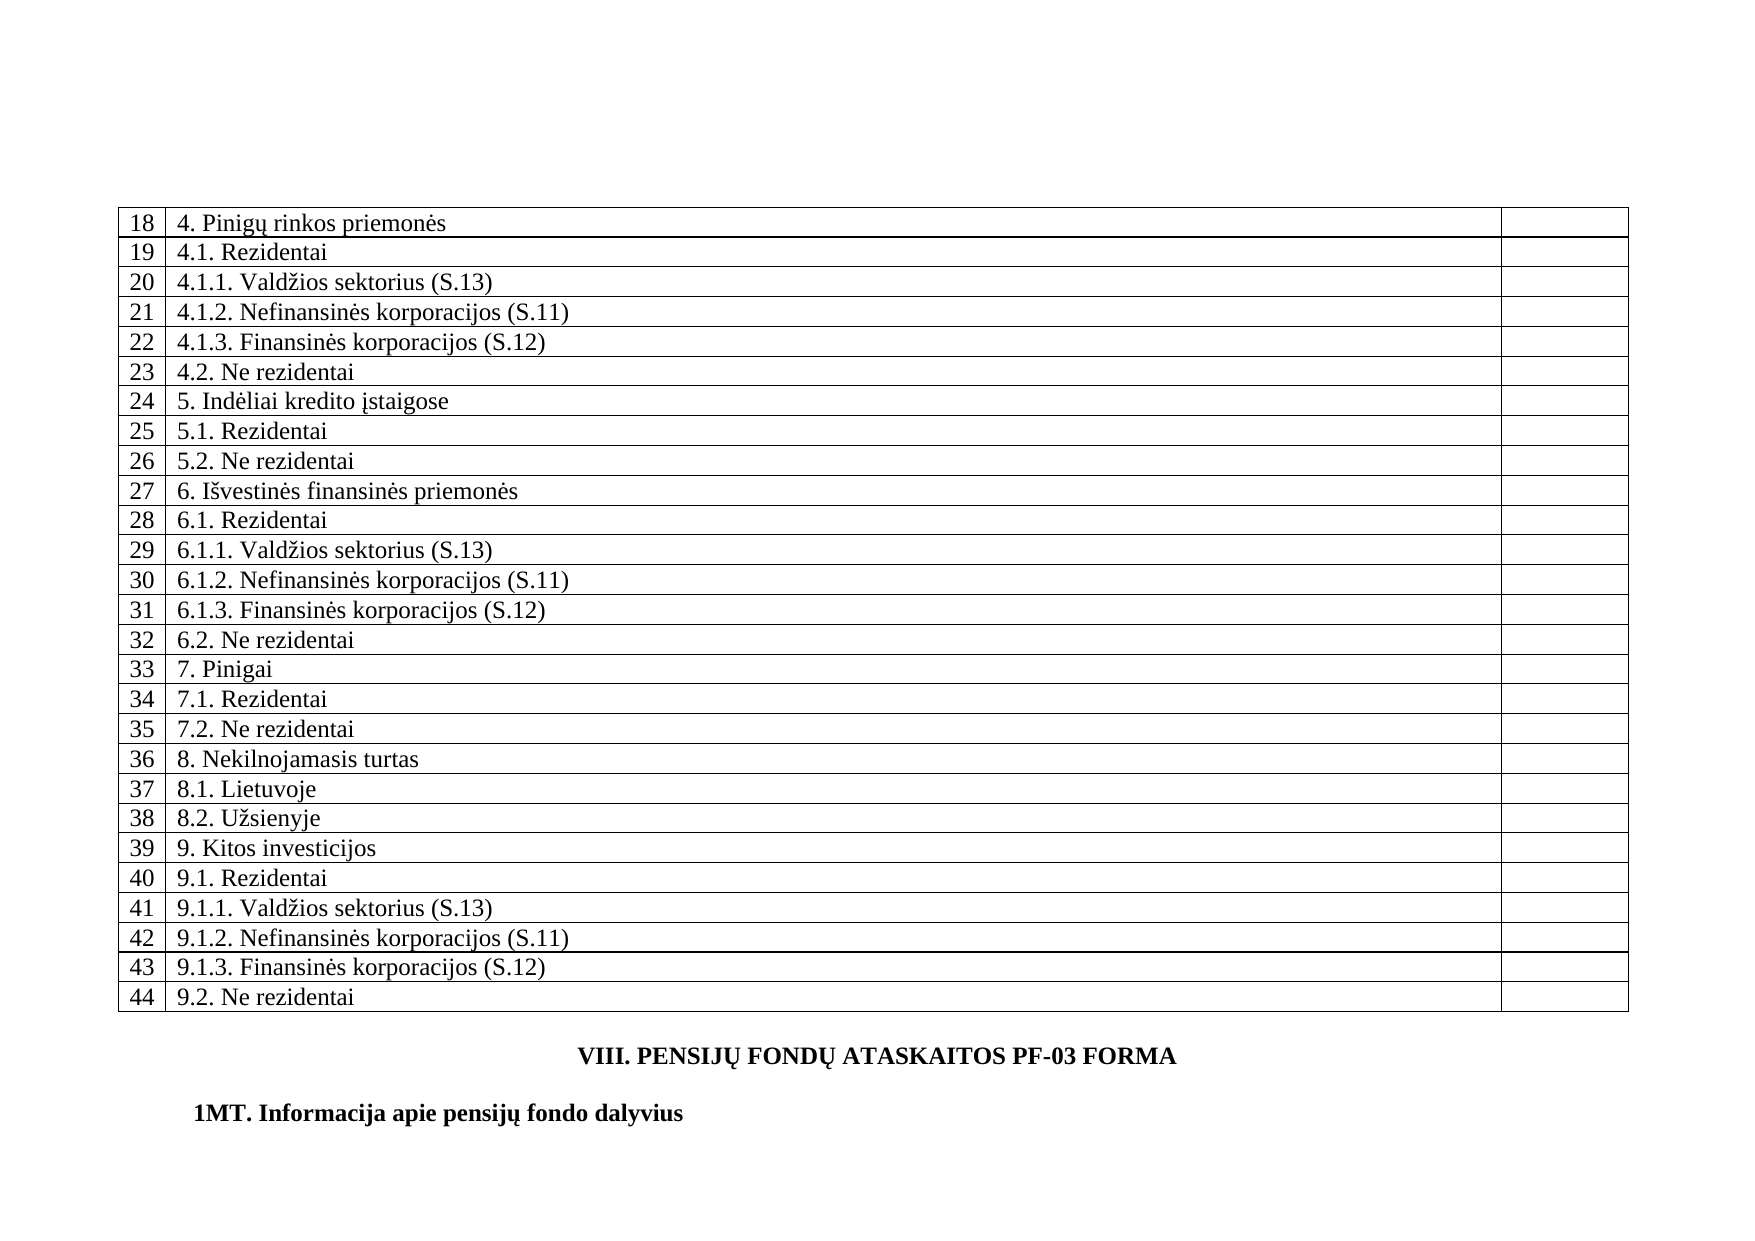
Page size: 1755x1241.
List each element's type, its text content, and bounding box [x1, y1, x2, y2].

table_cell 7.1. Rezidentai [166, 684, 1501, 713]
table_cell 18 [119, 208, 165, 236]
table_cell [1502, 833, 1628, 862]
table_cell 23 [119, 357, 165, 385]
table_cell 9.1. Rezidentai [166, 863, 1501, 892]
table_cell 35 [119, 714, 165, 743]
table_cell 8. Nekilnojamasis turtas [166, 744, 1501, 773]
table_cell [1502, 535, 1628, 564]
table_cell 39 [119, 833, 165, 862]
table_cell 9. Kitos investicijos [166, 833, 1501, 862]
table_cell 29 [119, 535, 165, 564]
table_cell [1502, 953, 1628, 981]
table_cell 8.1. Lietuvoje [166, 774, 1501, 802]
text VIII. PENSIJŲ FONDŲ ATASKAITOS PF-03 FORMA [118, 1041, 1636, 1069]
table_cell [1502, 923, 1628, 951]
table_cell 6.1.2. Nefinansinės korporacijos (S.11) [166, 565, 1501, 594]
table_cell 4.2. Ne rezidentai [166, 357, 1501, 385]
table_cell 21 [119, 297, 165, 326]
table_cell [1502, 208, 1628, 236]
table_cell 26 [119, 446, 165, 475]
table_cell [1502, 476, 1628, 504]
table_cell [1502, 238, 1628, 266]
table_cell 4.1.3. Finansinės korporacijos (S.12) [166, 327, 1501, 356]
table_cell 4. Pinigų rinkos priemonės [166, 208, 1501, 236]
table_cell 6.1.1. Valdžios sektorius (S.13) [166, 535, 1501, 564]
table_cell 44 [119, 982, 165, 1011]
table_cell [1502, 893, 1628, 922]
table_cell 19 [119, 238, 165, 266]
table_cell [1502, 267, 1628, 296]
table_cell 36 [119, 744, 165, 773]
table_cell [1502, 714, 1628, 743]
table_cell 9.1.2. Nefinansinės korporacijos (S.11) [166, 923, 1501, 951]
table_cell 41 [119, 893, 165, 922]
table_cell [1502, 446, 1628, 475]
table_cell 5.1. Rezidentai [166, 416, 1501, 445]
table_cell 9.1.3. Finansinės korporacijos (S.12) [166, 953, 1501, 981]
table_cell 37 [119, 774, 165, 802]
table_cell [1502, 774, 1628, 802]
table_cell [1502, 386, 1628, 415]
table_cell 7. Pinigai [166, 655, 1501, 683]
table_cell 40 [119, 863, 165, 892]
table_cell [1502, 416, 1628, 445]
table_cell 6.2. Ne rezidentai [166, 625, 1501, 653]
table_cell [1502, 357, 1628, 385]
table_cell 38 [119, 804, 165, 832]
table_cell 5.2. Ne rezidentai [166, 446, 1501, 475]
table_cell 4.1. Rezidentai [166, 238, 1501, 266]
table_cell 9.2. Ne rezidentai [166, 982, 1501, 1011]
table_cell [1502, 595, 1628, 624]
table_cell [1502, 327, 1628, 356]
table_cell 28 [119, 506, 165, 534]
table_cell [1502, 863, 1628, 892]
table_cell 6.1.3. Finansinės korporacijos (S.12) [166, 595, 1501, 624]
table_cell 8.2. Užsienyje [166, 804, 1501, 832]
table_cell [1502, 625, 1628, 653]
table_cell 20 [119, 267, 165, 296]
table_cell 27 [119, 476, 165, 504]
table_cell 34 [119, 684, 165, 713]
text 1MT. Informacija apie pensijų fondo dalyvius [118, 1098, 1636, 1127]
table_cell 30 [119, 565, 165, 594]
table_cell 4.1.2. Nefinansinės korporacijos (S.11) [166, 297, 1501, 326]
table_cell 33 [119, 655, 165, 683]
table_cell 5. Indėliai kredito įstaigose [166, 386, 1501, 415]
table_cell 25 [119, 416, 165, 445]
table_cell 22 [119, 327, 165, 356]
table_cell [1502, 684, 1628, 713]
table_cell 9.1.1. Valdžios sektorius (S.13) [166, 893, 1501, 922]
table_cell [1502, 982, 1628, 1011]
table_cell [1502, 565, 1628, 594]
table_cell 6. Išvestinės finansinės priemonės [166, 476, 1501, 504]
table_cell [1502, 744, 1628, 773]
table_cell [1502, 655, 1628, 683]
table_cell 4.1.1. Valdžios sektorius (S.13) [166, 267, 1501, 296]
table_cell 42 [119, 923, 165, 951]
table_cell 24 [119, 386, 165, 415]
table_cell 32 [119, 625, 165, 653]
table_cell 43 [119, 953, 165, 981]
table_cell 31 [119, 595, 165, 624]
table_cell [1502, 804, 1628, 832]
table_cell [1502, 506, 1628, 534]
table_cell [1502, 297, 1628, 326]
table_cell 6.1. Rezidentai [166, 506, 1501, 534]
table_cell 7.2. Ne rezidentai [166, 714, 1501, 743]
